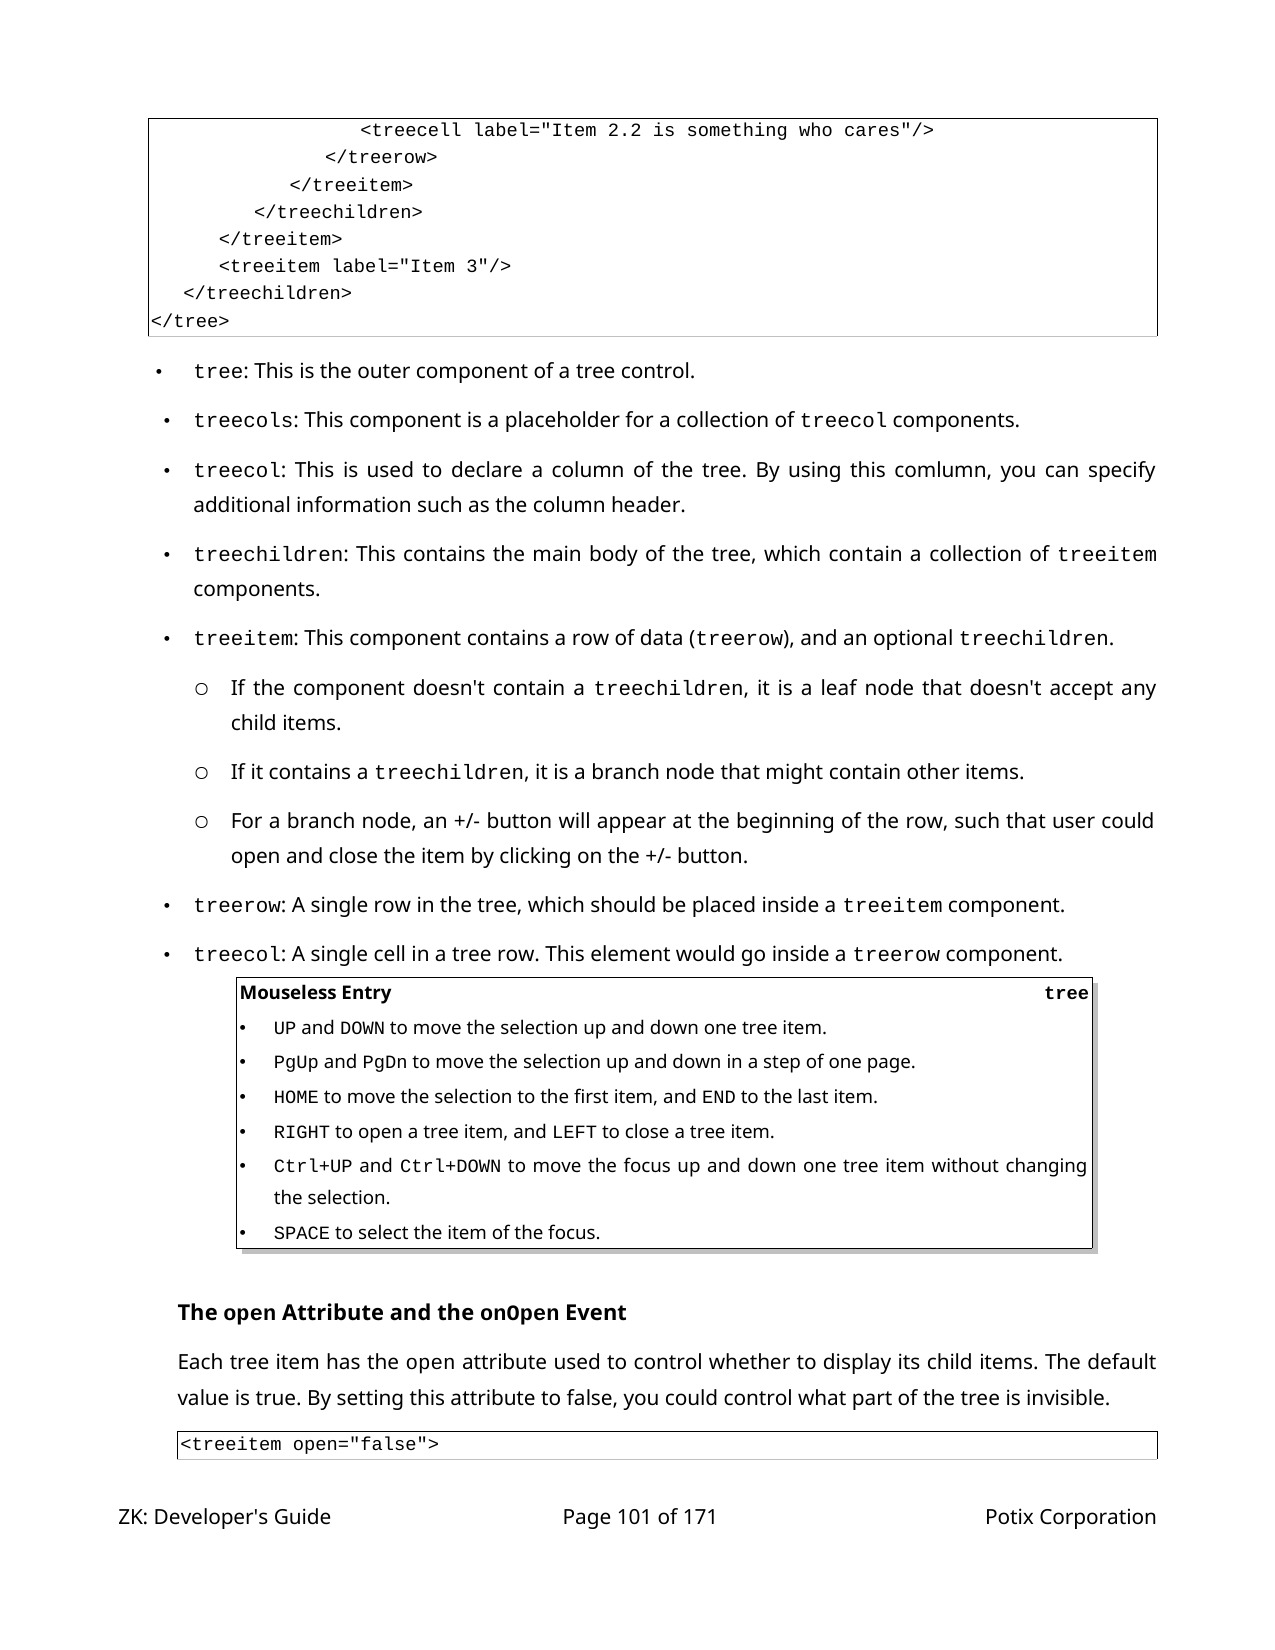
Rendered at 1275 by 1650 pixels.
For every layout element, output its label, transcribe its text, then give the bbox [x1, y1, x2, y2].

list tree: This is the outer component of a tree control. [156, 356, 1157, 385]
text </treerow> [149, 145, 1157, 169]
text </treeitem> [149, 172, 1157, 197]
list PgUp and PgDn to move the selection up and down in a step of one page. [237, 1046, 1092, 1075]
text Each tree item has the open attribute used to control whether to display its child items. The default value is true. By setting this attribute to false, you could control what part of the tree is invisible. [177, 1347, 1157, 1411]
list If it contains a treechildren, it is a branch node that might contain other items. [193, 757, 1157, 786]
text </treeitem> [149, 227, 1157, 251]
list If the component doesn't contain a treechildren, it is a leaf node that doesn't accept any child items. [193, 673, 1157, 736]
list HOME to move the selection to the first item, and END to the last item. [237, 1081, 1092, 1109]
list RIGHT to open a tree item, and LEFT to close a tree item. [237, 1115, 1092, 1144]
text </treechildren> [149, 281, 1157, 306]
list treeitem: This component contains a row of data (treerow), and an optional treechildren. [164, 623, 1157, 652]
list treecol: A single cell in a tree row. This element would go inside a treerow component. [164, 939, 1157, 968]
text </treechildren> [149, 200, 1157, 224]
list treechildren: This contains the main body of the tree, which contain a collection of treeitem components. [164, 539, 1157, 603]
text </tree> [149, 308, 1157, 336]
list UP and DOWN to move the selection up and down one tree item. [237, 1011, 1092, 1040]
subtitle The open Attribute and the onOpen Event [177, 1296, 1157, 1326]
list SPACE to select the item of the focus. [237, 1216, 1092, 1248]
list For a branch node, an +/- button will appear at the beginning of the row, such that user could open and close the item by clicking on the +/- button. [193, 806, 1157, 869]
text <treeitem open="false"> [178, 1432, 1157, 1459]
text <treeitem label="Item 3"/> [149, 254, 1157, 278]
list treerow: A single row in the tree, which should be placed inside a treeitem component. [164, 890, 1157, 919]
list treecol: This is used to declare a column of the tree. By using this comlumn, you can specify additional information such as the column header. [164, 455, 1157, 518]
text <treecell label="Item 2.2 is something who cares"/> [149, 119, 1157, 142]
list Ctrl+UP and Ctrl+DOWN to move the focus up and down one tree item without changing the selection. [237, 1150, 1092, 1210]
list treecols: This component is a placeholder for a collection of treecol components. [164, 406, 1157, 434]
text Mouseless Entry tree [237, 978, 1092, 1006]
